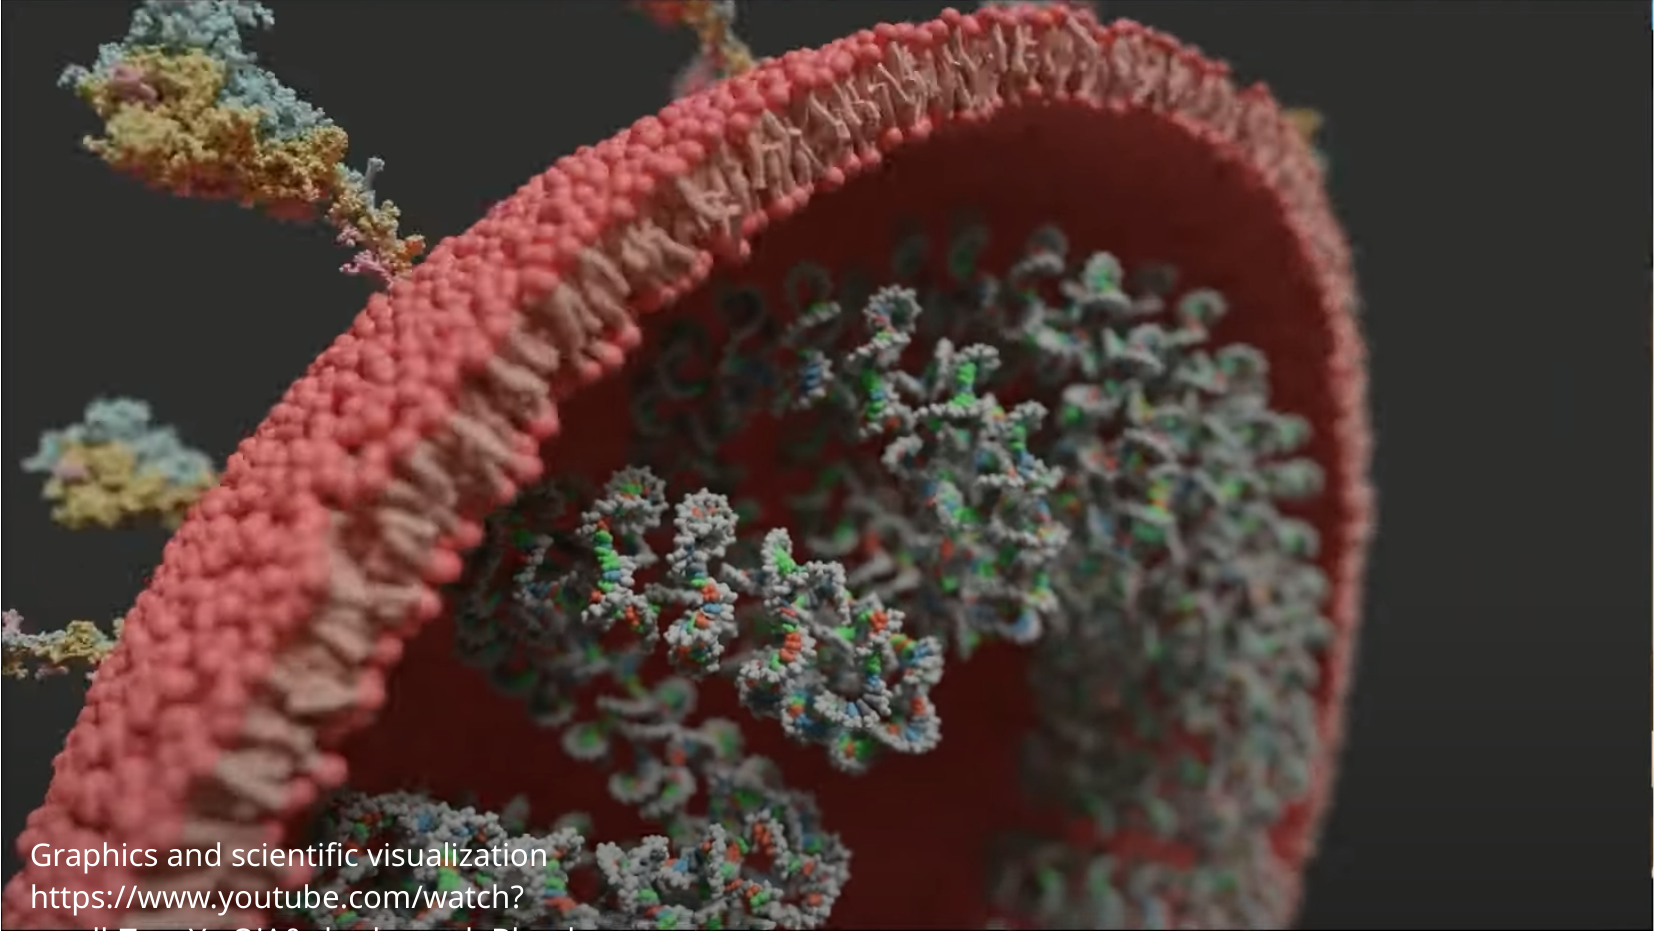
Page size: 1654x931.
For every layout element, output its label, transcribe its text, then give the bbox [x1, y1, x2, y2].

picture [1, 0, 1654, 931]
text_box Graphics and scientific visualization https://www.youtube.com/watch?v=adhTmwYwOiA&ab_channel=Blender [15, 825, 931, 931]
